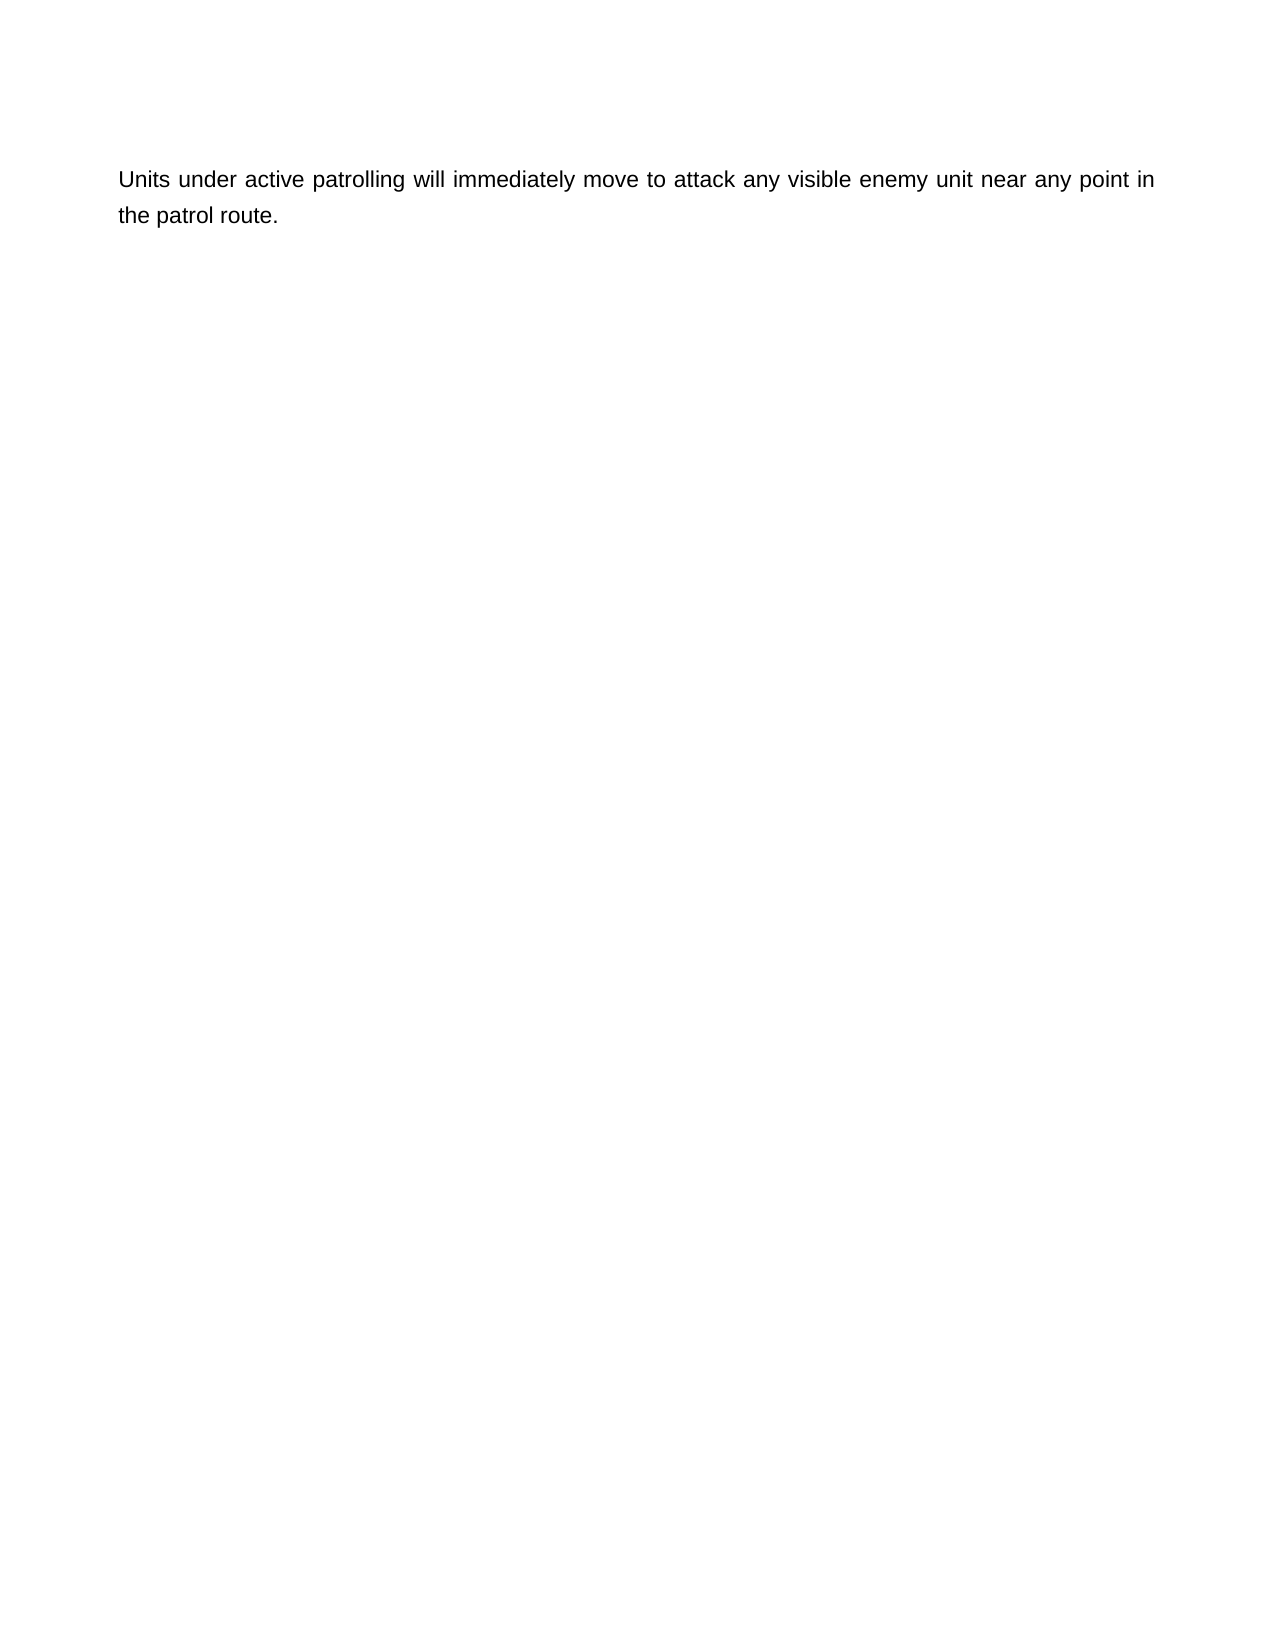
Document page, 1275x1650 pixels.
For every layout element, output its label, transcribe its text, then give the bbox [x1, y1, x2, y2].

text Units under active patrolling will immediately move to attack any visible enemy unit near any point in the patrol route. [118, 166, 1157, 228]
